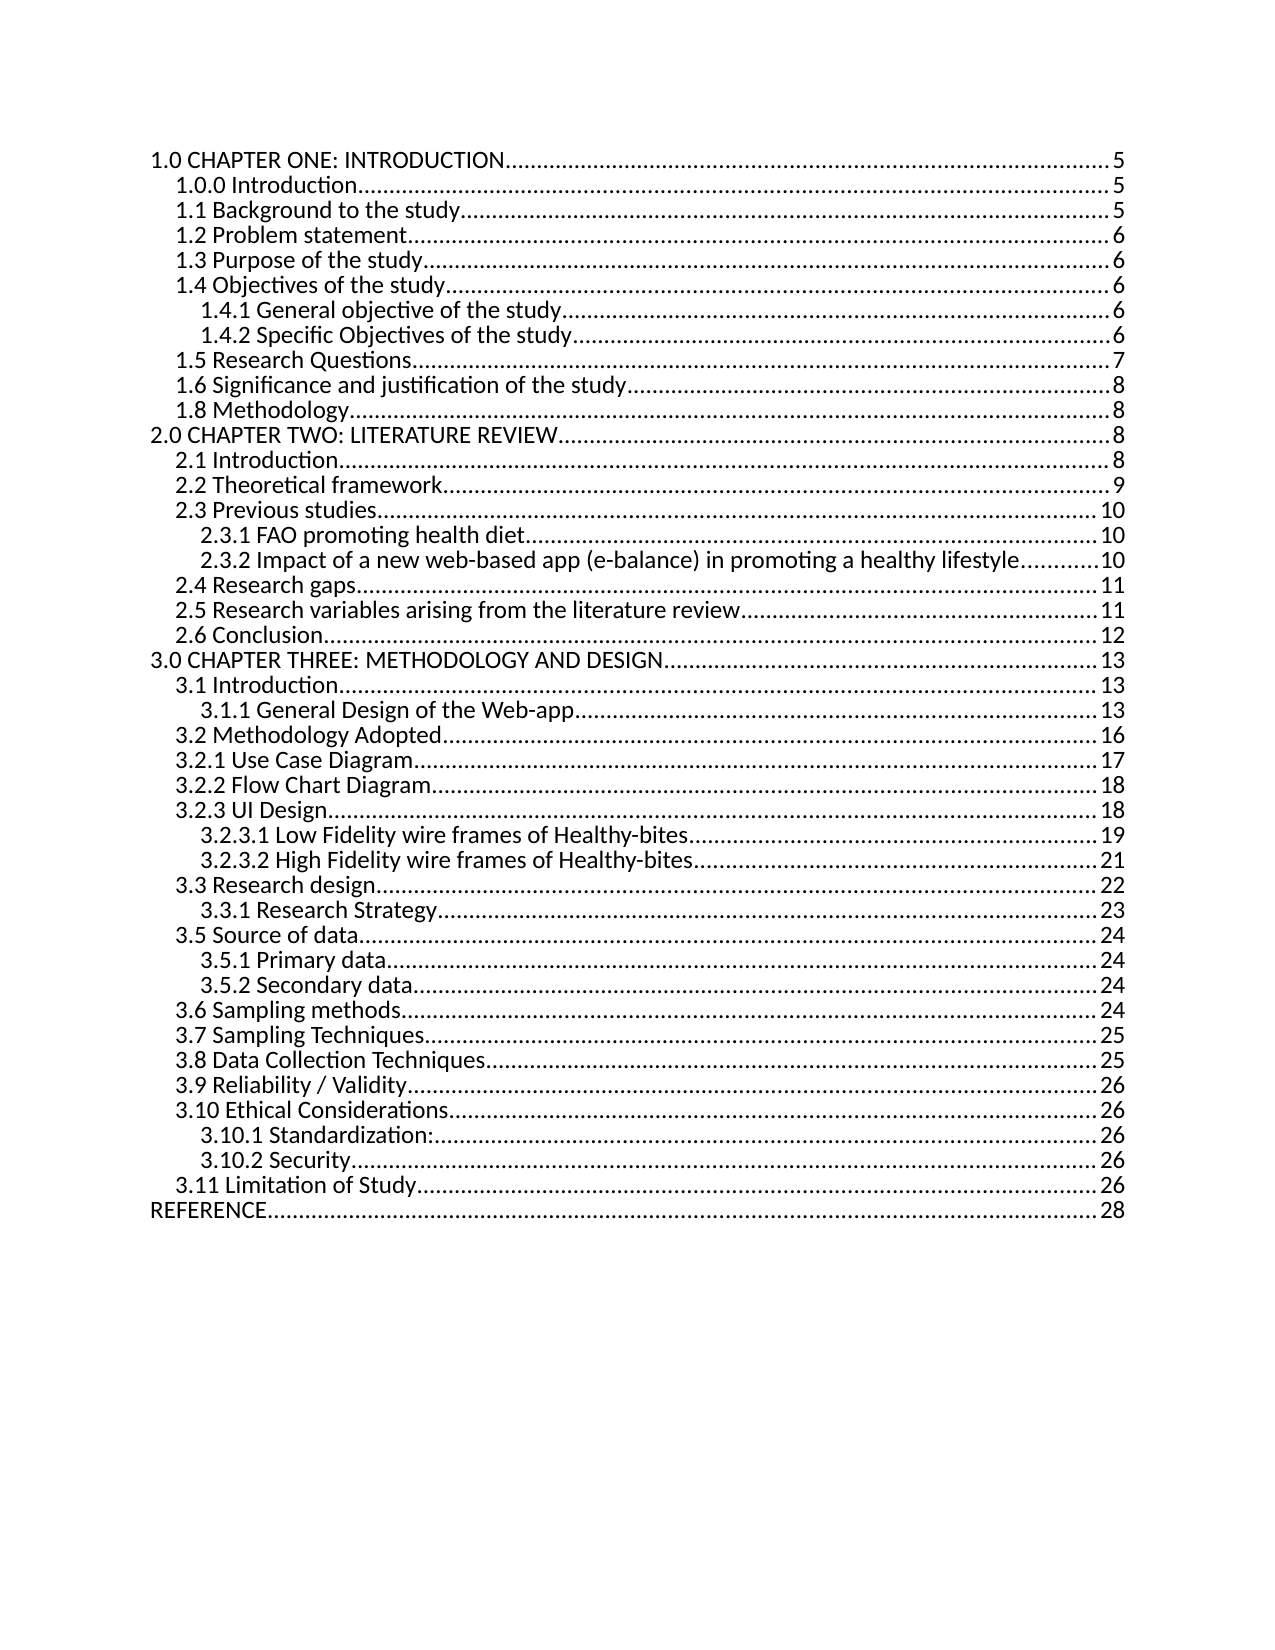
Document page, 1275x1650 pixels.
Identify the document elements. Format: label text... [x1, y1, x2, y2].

text 2.3.1 FAO promoting health diet 10 [200, 525, 1125, 550]
text 3.2.2 Flow Chart Diagram 18 [175, 775, 1125, 800]
text 2.0 CHAPTER TWO: LITERATURE REVIEW 8 [150, 425, 1125, 450]
text 1.4.1 General objective of the study 6 [200, 300, 1125, 325]
text 3.3.1 Research Strategy 23 [200, 900, 1125, 925]
text 2.3.2 Impact of a new web-based app (e-balance) in promoting a healthy lifestyle 10 [200, 550, 1125, 575]
text 2.2 Theoretical framework 9 [175, 475, 1125, 500]
text 1.3 Purpose of the study 6 [175, 250, 1125, 275]
text 3.2.3.2 High Fidelity wire frames of Healthy-bites 21 [200, 850, 1125, 875]
text 1.4.2 Specific Objectives of the study 6 [200, 325, 1125, 350]
text 3.8 Data Collection Techniques 25 [175, 1050, 1125, 1075]
text 3.7 Sampling Techniques 25 [175, 1025, 1125, 1050]
text 3.5.1 Primary data 24 [200, 950, 1125, 975]
text 1.0 CHAPTER ONE: INTRODUCTION 5 [150, 150, 1125, 175]
text 1.6 Significance and justification of the study 8 [175, 375, 1125, 400]
text 3.9 Reliability / Validity 26 [175, 1075, 1125, 1100]
text 3.2 Methodology Adopted 16 [175, 725, 1125, 750]
text 3.2.3 UI Design 18 [175, 800, 1125, 825]
text 3.11 Limitation of Study 26 [175, 1175, 1125, 1200]
text 1.8 Methodology 8 [175, 400, 1125, 425]
text 1.0.0 Introduction 5 [175, 175, 1125, 200]
text 2.6 Conclusion 12 [175, 625, 1125, 650]
text 3.1 Introduction 13 [175, 675, 1125, 700]
text 2.3 Previous studies 10 [175, 500, 1125, 525]
text 3.10.2 Security 26 [200, 1150, 1125, 1175]
text 3.2.1 Use Case Diagram 17 [175, 750, 1125, 775]
text 2.4 Research gaps 11 [175, 575, 1125, 600]
text 2.5 Research variables arising from the literature review 11 [175, 600, 1125, 625]
text 3.2.3.1 Low Fidelity wire frames of Healthy-bites 19 [200, 825, 1125, 850]
text 3.5.2 Secondary data 24 [200, 975, 1125, 1000]
text REFERENCE 28 [150, 1200, 1125, 1225]
text 1.4 Objectives of the study 6 [175, 275, 1125, 300]
text 3.5 Source of data 24 [175, 925, 1125, 950]
text 2.1 Introduction 8 [175, 450, 1125, 475]
text 1.5 Research Questions 7 [175, 350, 1125, 375]
text 3.10.1 Standardization: 26 [200, 1125, 1125, 1150]
text 3.0 CHAPTER THREE: METHODOLOGY AND DESIGN 13 [150, 650, 1125, 675]
text 1.1 Background to the study 5 [175, 200, 1125, 225]
text 1.2 Problem statement 6 [175, 225, 1125, 250]
text 3.10 Ethical Considerations 26 [175, 1100, 1125, 1125]
text 3.6 Sampling methods 24 [175, 1000, 1125, 1025]
text 3.1.1 General Design of the Web-app 13 [200, 700, 1125, 725]
text 3.3 Research design 22 [175, 875, 1125, 900]
